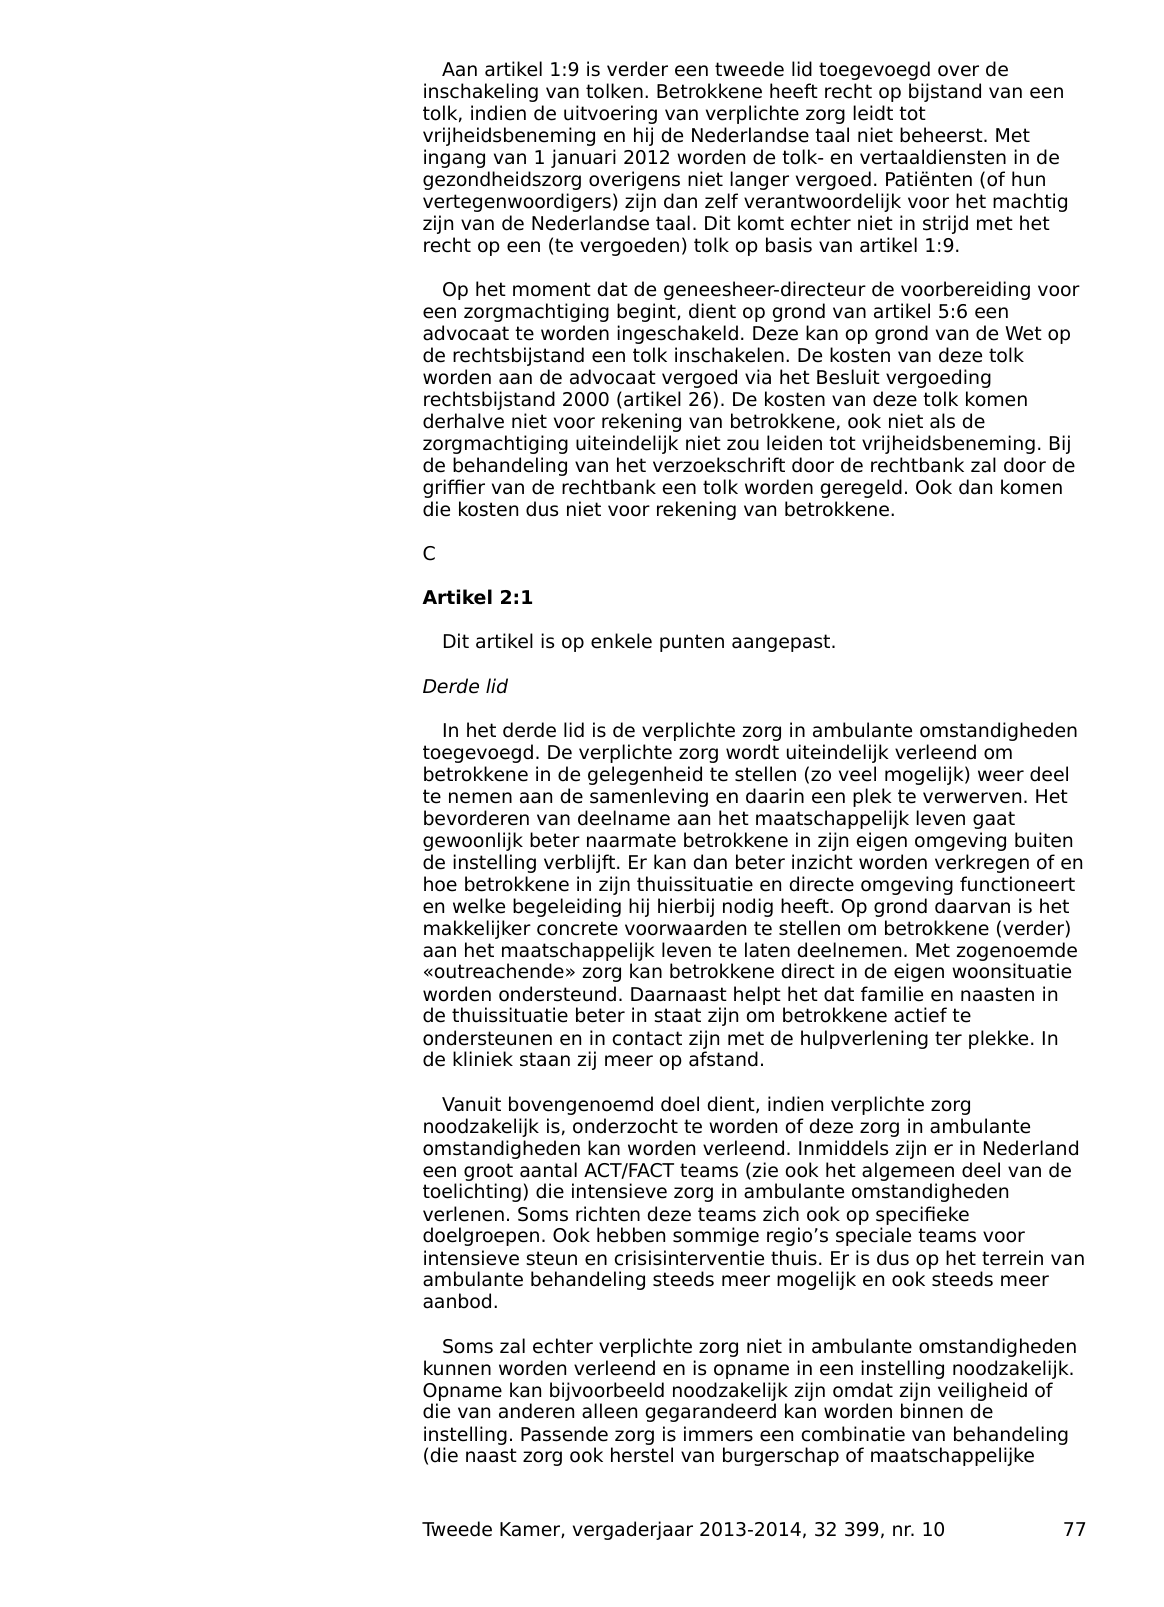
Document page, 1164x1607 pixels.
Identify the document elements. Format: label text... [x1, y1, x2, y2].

text Dit artikel is op enkele punten aangepast. [422, 631, 1087, 653]
text In het derde lid is de verplichte zorg in ambulante omstandigheden toegevoegd. De verplichte zorg wordt uiteindelijk verleend om betrokkene in de gelegenheid te stellen (zo veel mogelijk) weer deel te nemen aan de samenleving en daarin een plek te verwerven. Het bevorderen van deelname aan het maatschappelijk leven gaat gewoonlijk beter naarmate betrokkene in zijn eigen omgeving buiten de instelling verblijft. Er kan dan beter inzicht worden verkregen of en hoe betrokkene in zijn thuissituatie en directe omgeving functioneert en welke begeleiding hij hierbij nodig heeft. Op grond daarvan is het makkelijker concrete voorwaarden te stellen om betrokkene (verder) aan het maatschappelijk leven te laten deelnemen. Met zogenoemde «outreachende» zorg kan betrokkene direct in de eigen woonsituatie worden ondersteund. Daarnaast helpt het dat familie en naasten in de thuissituatie beter in staat zijn om betrokkene actief te ondersteunen en in contact zijn met de hulpverlening ter plekke. In de kliniek staan zij meer op afstand. [422, 720, 1087, 1071]
text Vanuit bovengenoemd doel dient, indien verplichte zorg noodzakelijk is, onderzocht te worden of deze zorg in ambulante omstandigheden kan worden verleend. Inmiddels zijn er in Nederland een groot aantal ACT/FACT teams (zie ook het algemeen deel van de toelichting) die intensieve zorg in ambulante omstandigheden verlenen. Soms richten deze teams zich ook op specifieke doelgroepen. Ook hebben sommige regio’s speciale teams voor intensieve steun en crisisinterventie thuis. Er is dus op het terrein van ambulante behandeling steeds meer mogelijk en ook steeds meer aanbod. [422, 1093, 1087, 1313]
text Op het moment dat de geneesheer-directeur de voorbereiding voor een zorgmachtiging begint, dient op grond van artikel 5:6 een advocaat te worden ingeschakeld. Deze kan op grond van de Wet op de rechtsbijstand een tolk inschakelen. De kosten van deze tolk worden aan de advocaat vergoed via het Besluit vergoeding rechtsbijstand 2000 (artikel 26). De kosten van deze tolk komen derhalve niet voor rekening van betrokkene, ook niet als de zorgmachtiging uiteindelijk niet zou leiden tot vrijheidsbeneming. Bij de behandeling van het verzoekschrift door de rechtbank zal door de griffier van de rechtbank een tolk worden geregeld. Ook dan komen die kosten dus niet voor rekening van betrokkene. [422, 279, 1087, 521]
text Soms zal echter verplichte zorg niet in ambulante omstandigheden kunnen worden verleend en is opname in een instelling noodzakelijk. Opname kan bijvoorbeeld noodzakelijk zijn omdat zijn veiligheid of die van anderen alleen gegarandeerd kan worden binnen de instelling. Passende zorg is immers een combinatie van behandeling (die naast zorg ook herstel van burgerschap of maatschappelijke [422, 1336, 1087, 1467]
subtitle Artikel 2:1 [422, 587, 1087, 609]
text Aan artikel 1:9 is verder een tweede lid toegevoegd over de inschakeling van tolken. Betrokkene heeft recht op bijstand van een tolk, indien de uitvoering van verplichte zorg leidt tot vrijheidsbeneming en hij de Nederlandse taal niet beheerst. Met ingang van 1 januari 2012 worden de tolk- en vertaaldiensten in de gezondheidszorg overigens niet langer vergoed. Patiënten (of hun vertegenwoordigers) zijn dan zelf verantwoordelijk voor het machtig zijn van de Nederlandse taal. Dit komt echter niet in strijd met het recht op een (te vergoeden) tolk op basis van artikel 1:9. [422, 59, 1087, 257]
subtitle Derde lid [422, 676, 1087, 697]
subtitle C [422, 543, 1087, 565]
